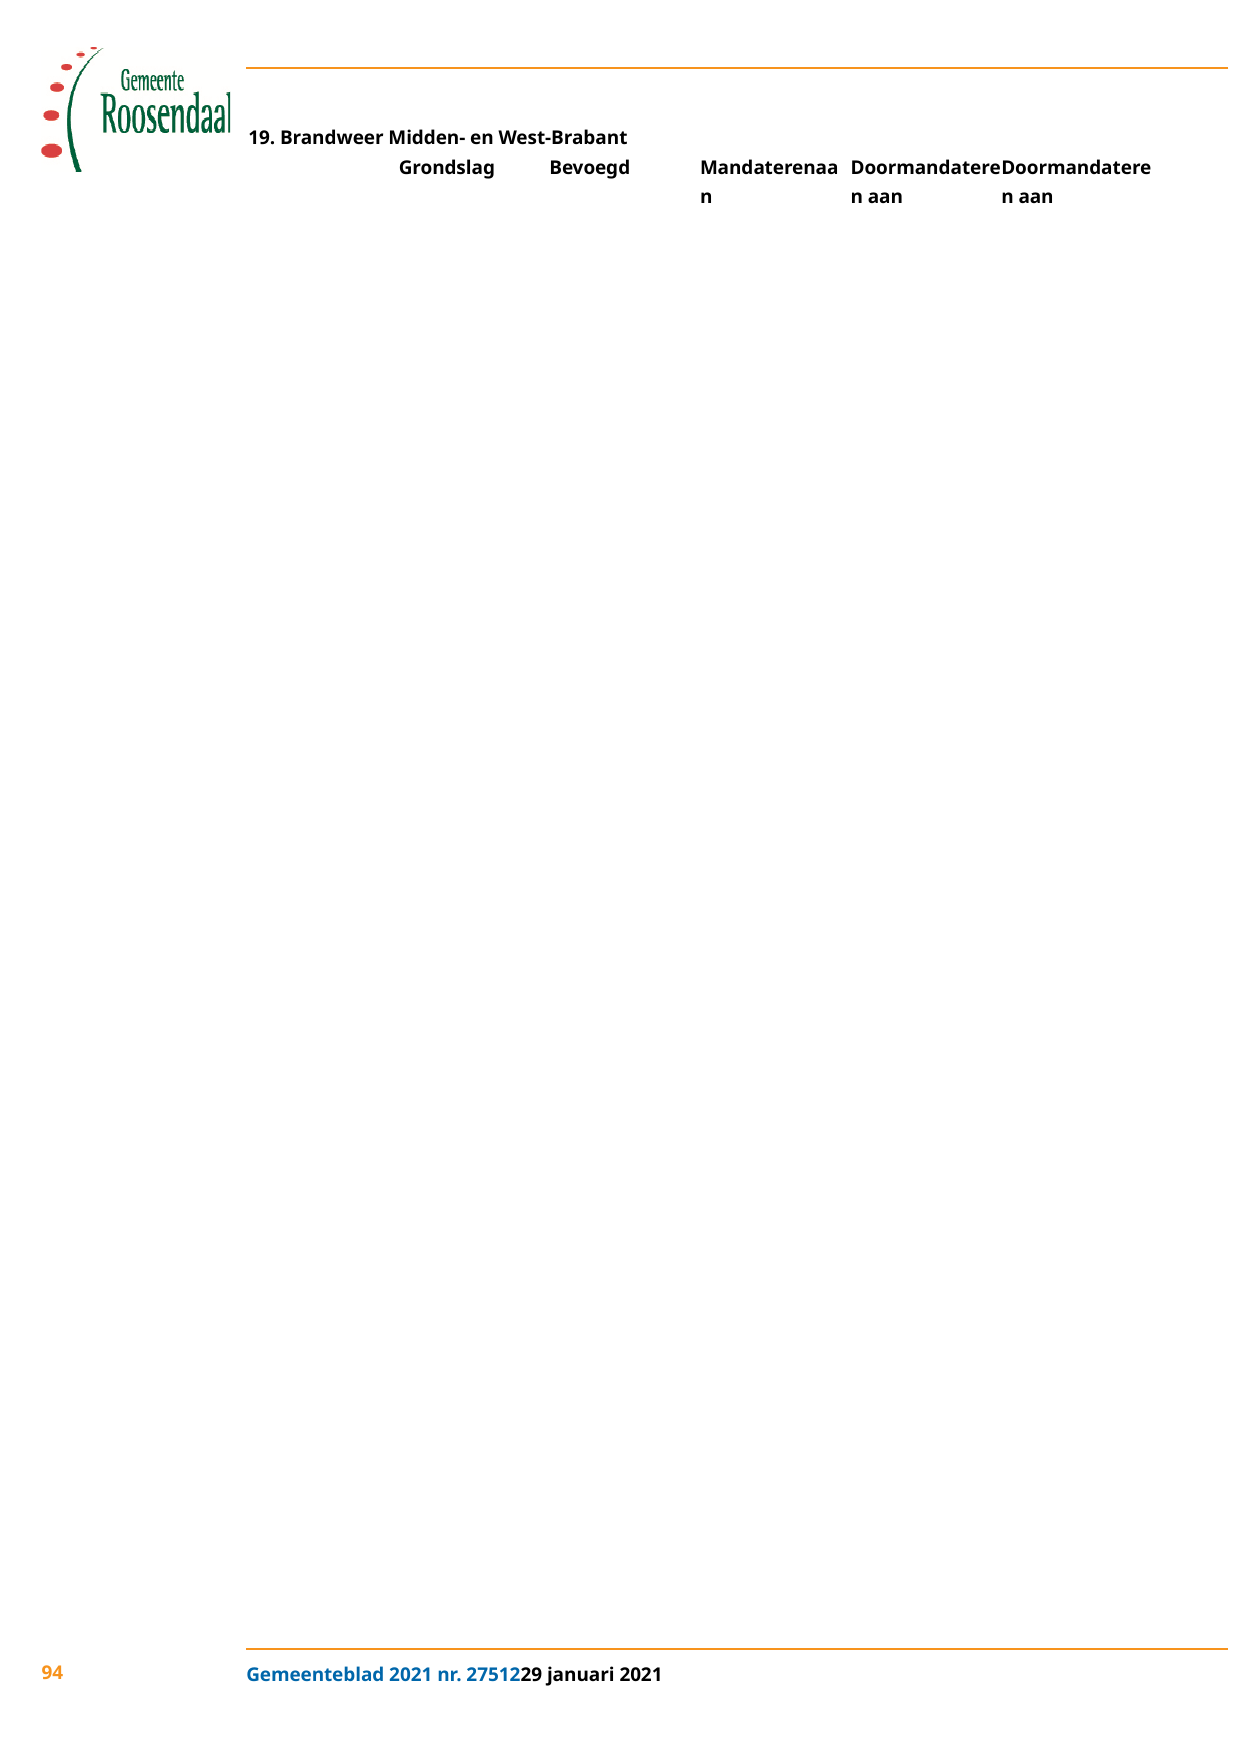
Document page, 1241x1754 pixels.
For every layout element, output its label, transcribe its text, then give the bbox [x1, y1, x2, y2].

table_header Bevoegd [549, 154, 700, 209]
table_cell [248, 209, 398, 235]
table_header Grondslag [399, 154, 549, 209]
table_cell [1001, 209, 1152, 235]
table_cell [850, 209, 1001, 235]
table_header Doormandateren aan [850, 154, 1001, 209]
table_cell [700, 209, 850, 235]
picture [41, 47, 231, 172]
table_header [248, 154, 398, 209]
table_cell [549, 209, 700, 235]
table_cell [399, 209, 549, 235]
text 19. Brandweer Midden- en West-Brabant [248, 124, 1152, 150]
table_header Doormandateren aan [1001, 154, 1152, 209]
table_header Mandaterenaan [700, 154, 850, 209]
